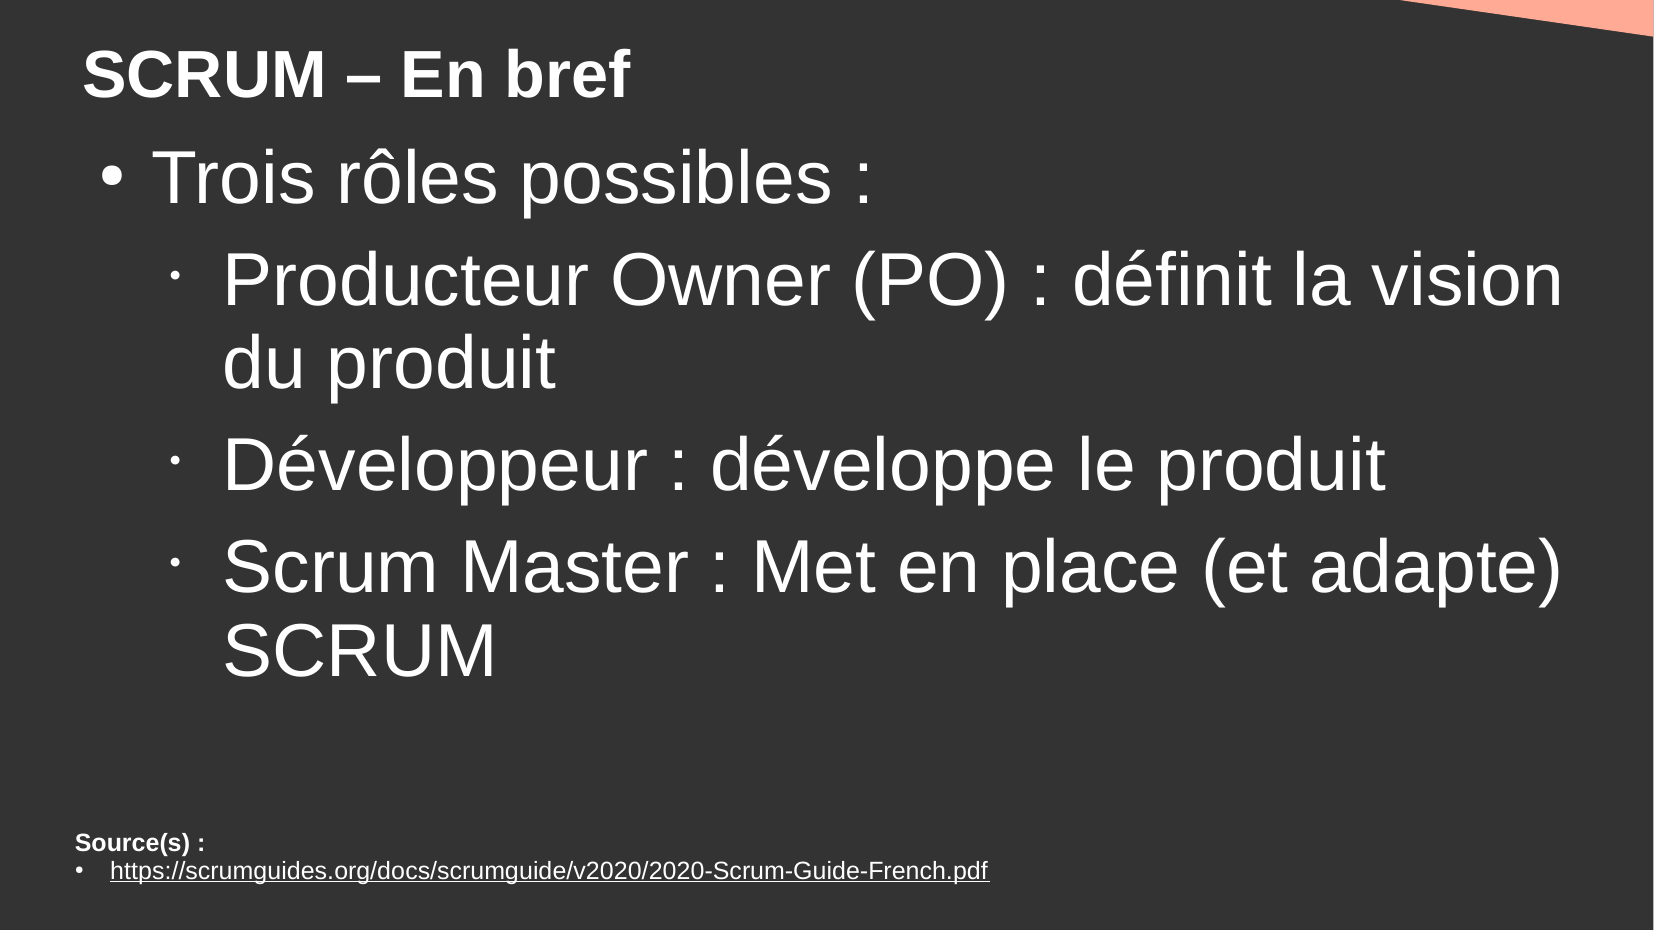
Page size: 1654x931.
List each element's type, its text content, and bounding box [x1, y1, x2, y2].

text_box [1399, 0, 1654, 37]
text_box Source(s) : https://scrumguides.org/docs/scrumguide/v2020/2020-Scrum-Guide-French.pdf [60, 821, 1546, 921]
list Trois rôles possibles : Producteur Owner (PO) : définit la vision du produit Développeur : développe le produit Scrum Master : Met en place (et adapte) SCRUM [80, 135, 1620, 777]
title SCRUM – En bref [82, 37, 1571, 122]
